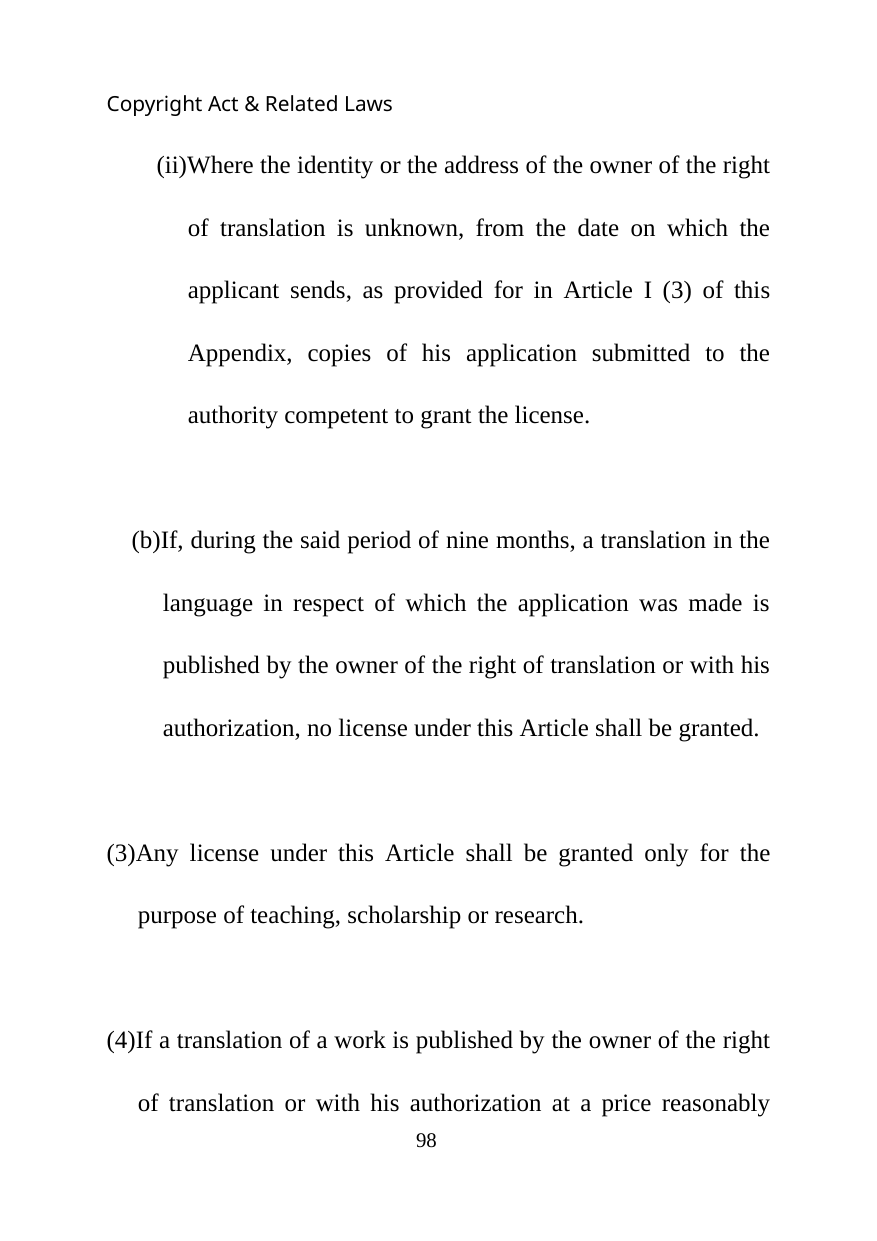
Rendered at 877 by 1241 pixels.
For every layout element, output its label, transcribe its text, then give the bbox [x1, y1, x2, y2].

text (4)If a translation of a work is published by the owner of the right of translation or with his authorization at a price reasonably [106, 998, 771, 1123]
text (3)Any license under this Article shall be granted only for the purpose of teaching, scholarship or research. [106, 810, 771, 935]
text (ii)Where the identity or the address of the owner of the right of translation is unknown, from the date on which the applicant sends, as provided for in Article I (3) of this Appendix, copies of his application submitted to the authority competent to grant the license. [156, 123, 771, 435]
text (b)If, during the said period of nine months, a translation in the language in respect of which the application was made is published by the owner of the right of translation or with his authorization, no license under this Article shall be granted. [131, 498, 771, 748]
